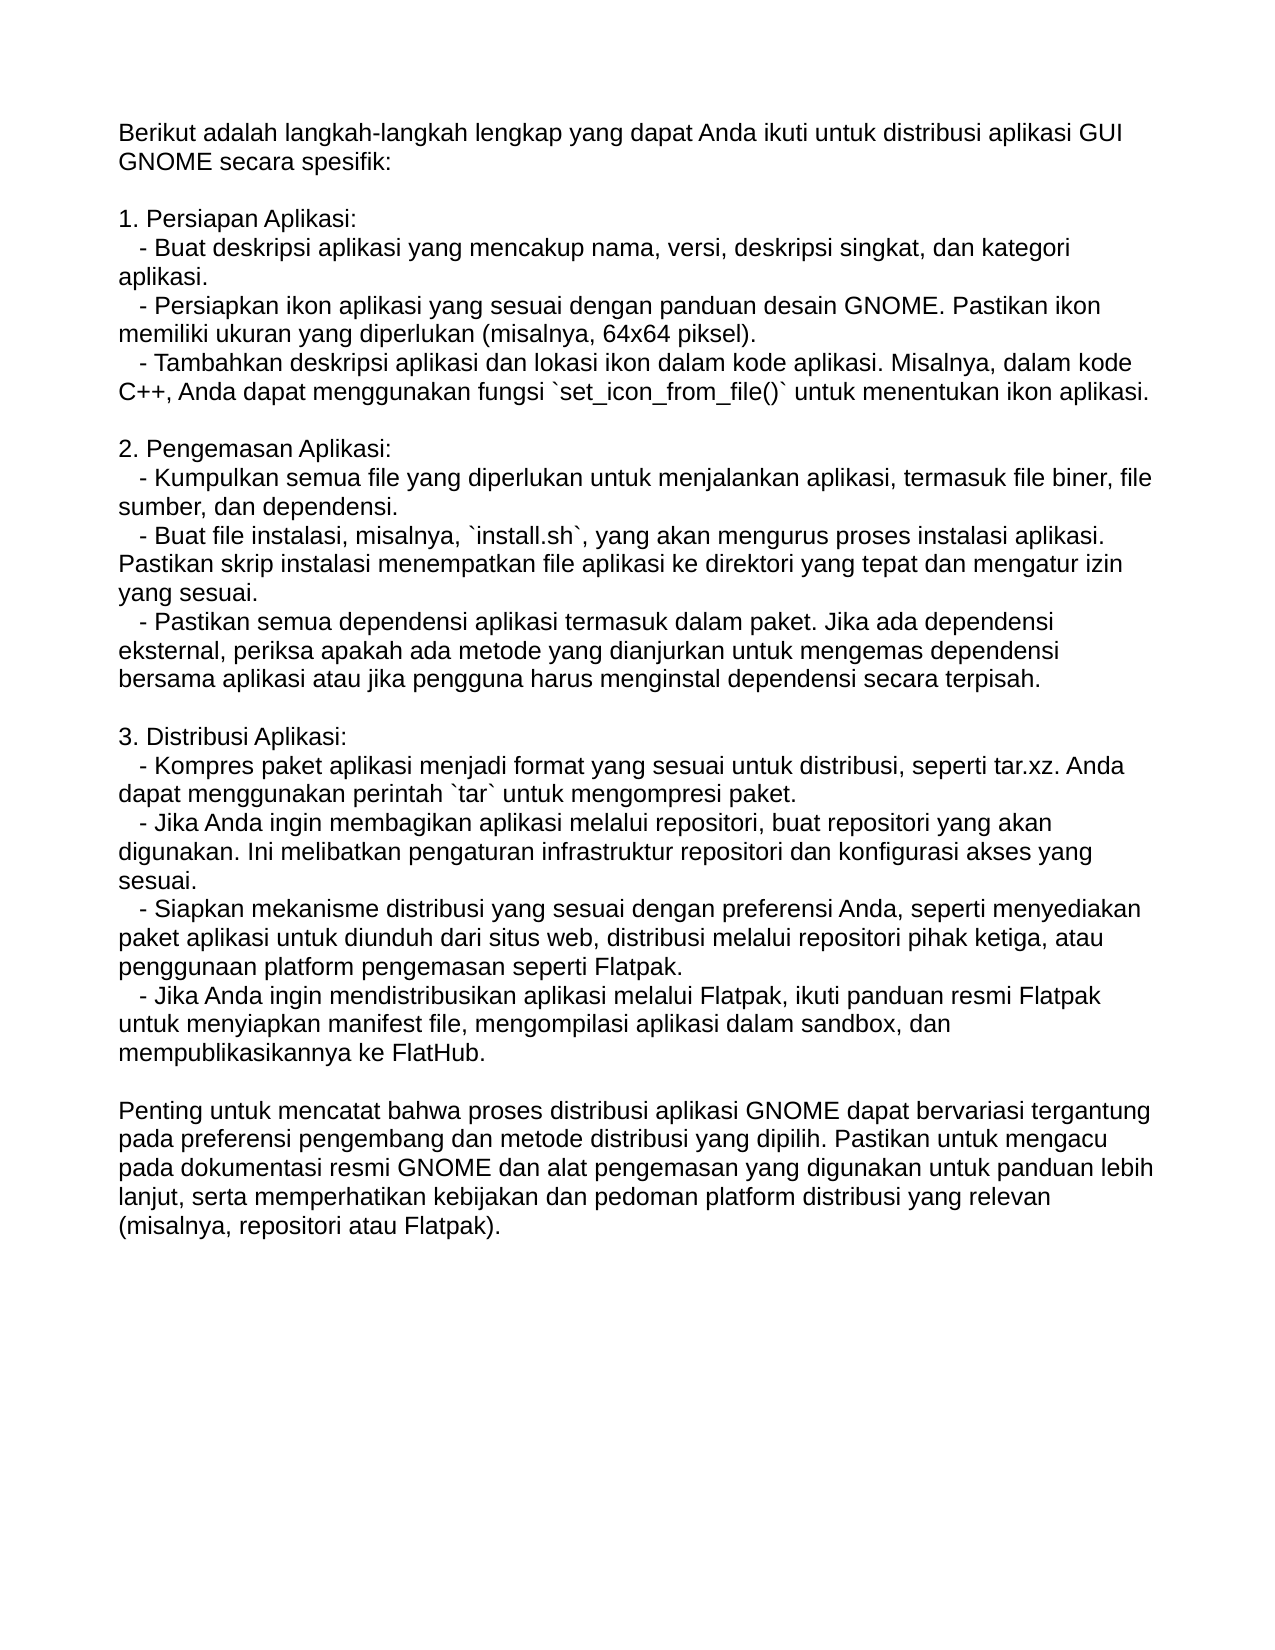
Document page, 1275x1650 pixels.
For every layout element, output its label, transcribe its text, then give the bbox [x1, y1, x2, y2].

text Penting untuk mencatat bahwa proses distribusi aplikasi GNOME dapat bervariasi tergantung pada preferensi pengembang dan metode distribusi yang dipilih. Pastikan untuk mengacu pada dokumentasi resmi GNOME dan alat pengemasan yang digunakan untuk panduan lebih lanjut, serta memperhatikan kebijakan dan pedoman platform distribusi yang relevan (misalnya, repositori atau Flatpak). [118, 1096, 1157, 1239]
text - Jika Anda ingin membagikan aplikasi melalui repositori, buat repositori yang akan digunakan. Ini melibatkan pengaturan infrastruktur repositori dan konfigurasi akses yang sesuai. [118, 808, 1157, 894]
text - Kompres paket aplikasi menjadi format yang sesuai untuk distribusi, seperti tar.xz. Anda dapat menggunakan perintah `tar` untuk mengompresi paket. [118, 751, 1157, 808]
text - Buat deskripsi aplikasi yang mencakup nama, versi, deskripsi singkat, dan kategori aplikasi. [118, 233, 1157, 291]
text 3. Distribusi Aplikasi: [118, 722, 1157, 751]
text Berikut adalah langkah-langkah lengkap yang dapat Anda ikuti untuk distribusi aplikasi GUI GNOME secara spesifik: [118, 118, 1157, 176]
text 2. Pengemasan Aplikasi: [118, 434, 1157, 463]
text - Siapkan mekanisme distribusi yang sesuai dengan preferensi Anda, seperti menyediakan paket aplikasi untuk diunduh dari situs web, distribusi melalui repositori pihak ketiga, atau penggunaan platform pengemasan seperti Flatpak. [118, 894, 1157, 981]
text - Tambahkan deskripsi aplikasi dan lokasi ikon dalam kode aplikasi. Misalnya, dalam kode C++, Anda dapat menggunakan fungsi `set_icon_from_file()` untuk menentukan ikon aplikasi. [118, 348, 1157, 406]
text 1. Persiapan Aplikasi: [118, 204, 1157, 233]
text - Buat file instalasi, misalnya, `install.sh`, yang akan mengurus proses instalasi aplikasi. Pastikan skrip instalasi menempatkan file aplikasi ke direktori yang tepat dan mengatur izin yang sesuai. [118, 521, 1157, 607]
text - Jika Anda ingin mendistribusikan aplikasi melalui Flatpak, ikuti panduan resmi Flatpak untuk menyiapkan manifest file, mengompilasi aplikasi dalam sandbox, dan mempublikasikannya ke FlatHub. [118, 981, 1157, 1067]
text - Pastikan semua dependensi aplikasi termasuk dalam paket. Jika ada dependensi eksternal, periksa apakah ada metode yang dianjurkan untuk mengemas dependensi bersama aplikasi atau jika pengguna harus menginstal dependensi secara terpisah. [118, 607, 1157, 693]
text - Kumpulkan semua file yang diperlukan untuk menjalankan aplikasi, termasuk file biner, file sumber, dan dependensi. [118, 463, 1157, 521]
text - Persiapkan ikon aplikasi yang sesuai dengan panduan desain GNOME. Pastikan ikon memiliki ukuran yang diperlukan (misalnya, 64x64 piksel). [118, 291, 1157, 348]
